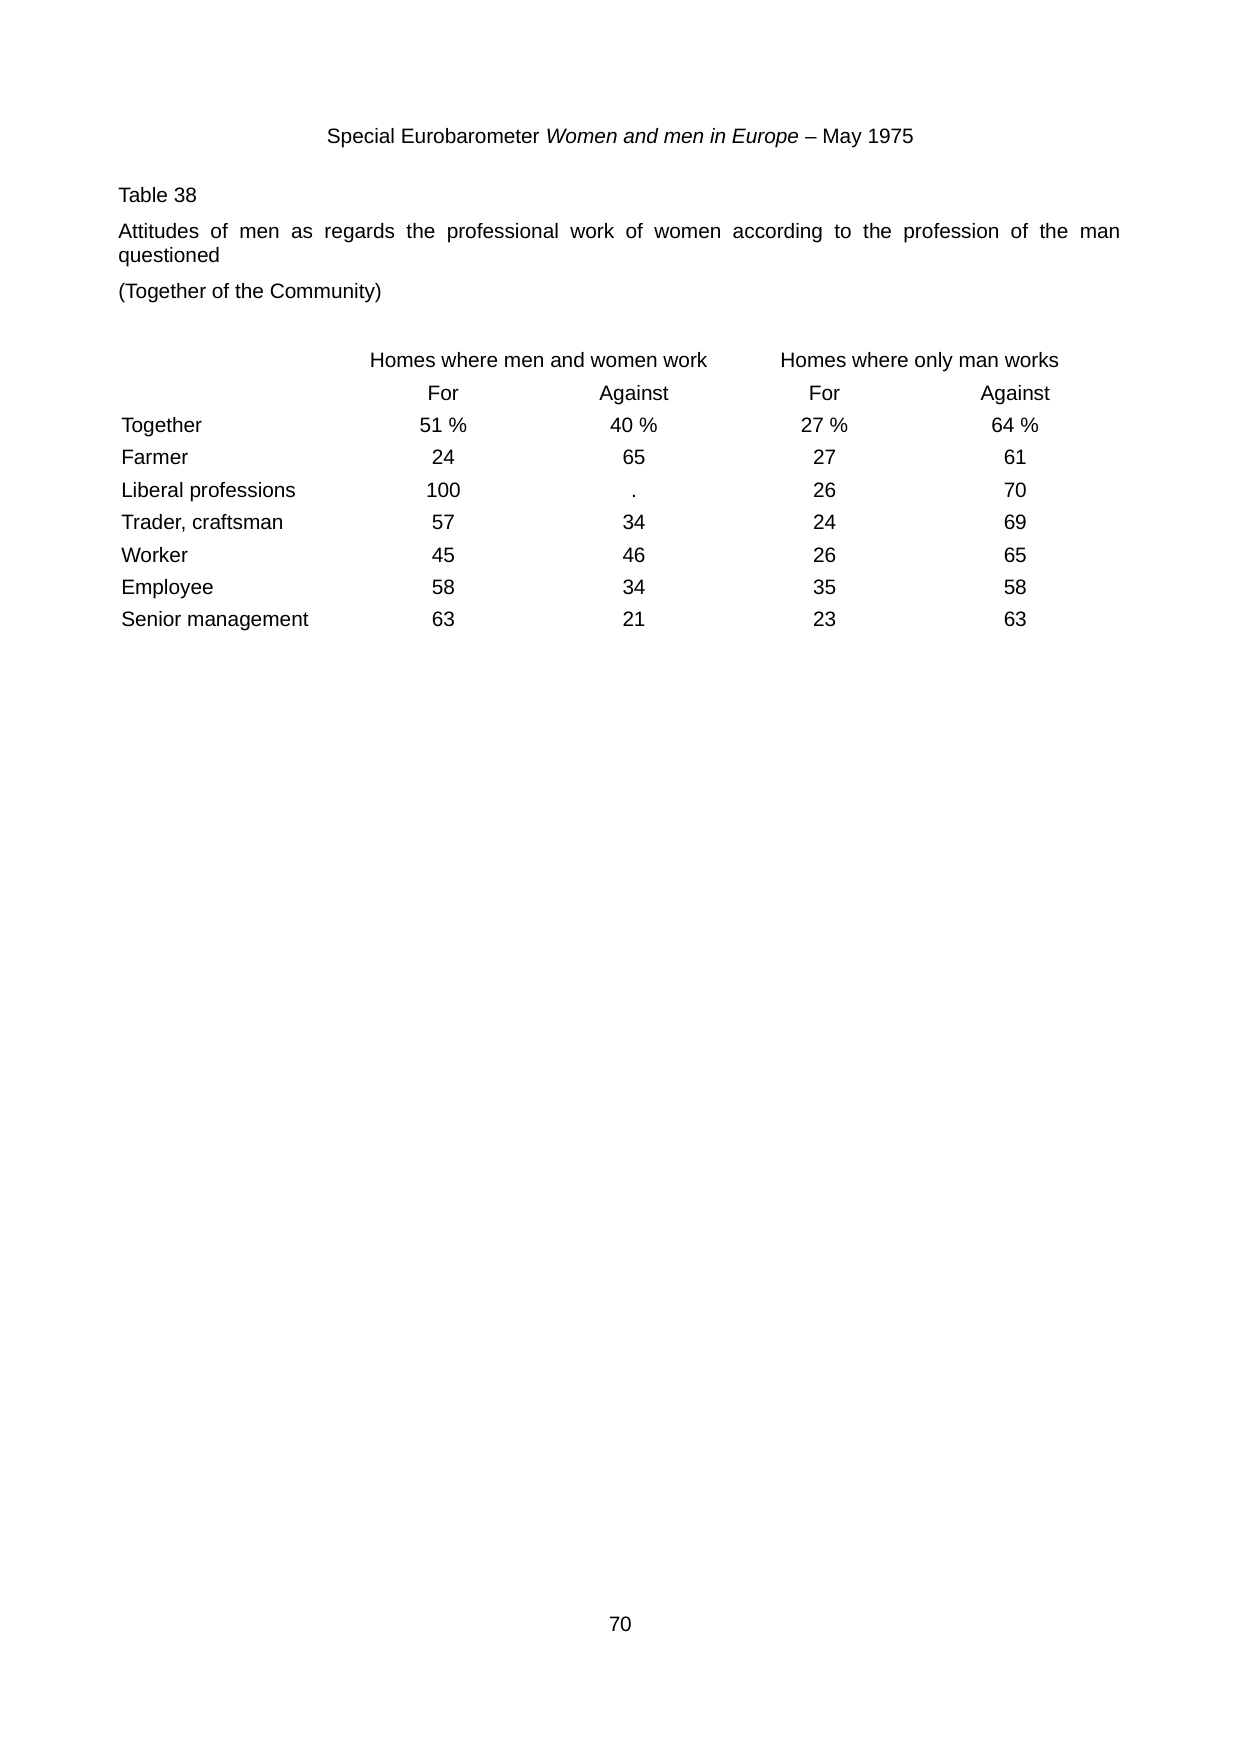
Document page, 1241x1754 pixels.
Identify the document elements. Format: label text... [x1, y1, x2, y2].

table_cell 61 [920, 441, 1110, 473]
table_cell 23 [729, 603, 920, 635]
table_cell 27 % [729, 409, 920, 441]
table_cell 63 [920, 603, 1110, 635]
text Table 38 [118, 183, 1122, 207]
table_cell Employee [118, 571, 348, 603]
table_cell Senior management [118, 603, 348, 635]
table_cell 58 [348, 571, 538, 603]
table_cell 70 [920, 474, 1110, 506]
table_cell 24 [729, 506, 920, 538]
table_cell 58 [920, 571, 1110, 603]
table_cell 24 [348, 441, 538, 473]
table_cell 57 [348, 506, 538, 538]
table_cell 65 [539, 441, 729, 473]
table_cell 40 % [539, 409, 729, 441]
table_cell 46 [539, 538, 729, 571]
table_cell Trader, craftsman [118, 506, 348, 538]
table_cell 35 [729, 571, 920, 603]
table_cell . [539, 474, 729, 506]
table_cell 34 [539, 571, 729, 603]
table_cell Against [539, 376, 729, 409]
table_cell 45 [348, 538, 538, 571]
table_cell 26 [729, 538, 920, 571]
table_cell 100 [348, 474, 538, 506]
table_cell Together [118, 409, 348, 441]
table_cell 26 [729, 474, 920, 506]
table_header Homes where men and women work [348, 344, 729, 376]
table_cell [118, 376, 348, 409]
text (Together of the Community) [118, 278, 1122, 302]
text Attitudes of men as regards the professional work of women according to the profession of the man questioned [118, 219, 1122, 267]
table_cell Against [920, 376, 1110, 409]
table_cell Worker [118, 538, 348, 571]
table_cell 34 [539, 506, 729, 538]
table_cell For [729, 376, 920, 409]
table_cell 21 [539, 603, 729, 635]
table_cell Liberal professions [118, 474, 348, 506]
table_cell 63 [348, 603, 538, 635]
table_header [118, 344, 348, 376]
table_cell 51 % [348, 409, 538, 441]
table_cell Farmer [118, 441, 348, 473]
table_cell 27 [729, 441, 920, 473]
table_header Homes where only man works [729, 344, 1110, 376]
table_cell For [348, 376, 538, 409]
table_cell 69 [920, 506, 1110, 538]
table_cell 64 % [920, 409, 1110, 441]
table_cell 65 [920, 538, 1110, 571]
